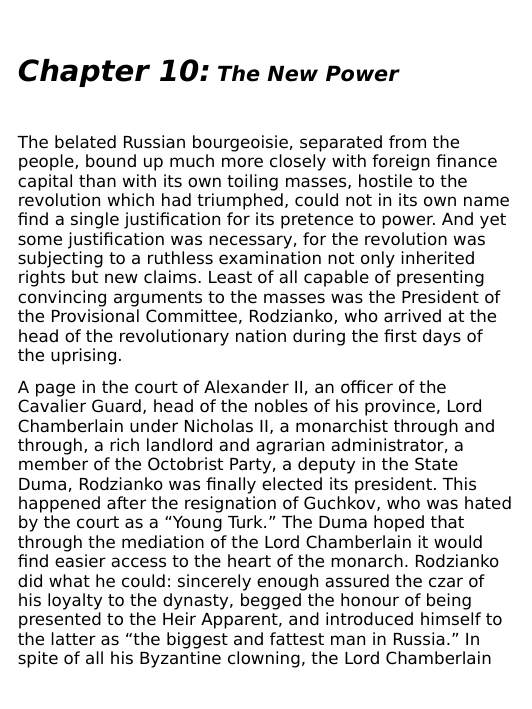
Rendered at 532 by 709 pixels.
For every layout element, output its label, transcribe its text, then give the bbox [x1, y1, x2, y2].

text The belated Russian bourgeoisie, separated from the people, bound up much more closely with foreign finance capital than with its own toiling masses, hostile to the revolution which had triumphed, could not in its own name find a single justification for its pretence to power. And yet some justification was necessary, for the revolution was subjecting to a ruthless examination not only inherited rights but new claims. Least of all capable of presenting convincing arguments to the masses was the President of the Provisional Committee, Rodzianko, who arrived at the head of the revolutionary nation during the first days of the uprising. [18, 133, 514, 365]
subtitle Chapter 10: The New Power [18, 54, 514, 88]
text A page in the court of Alexander II, an officer of the Cavalier Guard, head of the nobles of his province, Lord Chamberlain under Nicholas II, a monarchist through and through, a rich landlord and agrarian administrator, a member of the Octobrist Party, a deputy in the State Duma, Rodzianko was finally elected its president. This happened after the resignation of Guchkov, who was hated by the court as a “Young Turk.” The Duma hoped that through the mediation of the Lord Chamberlain it would find easier access to the heart of the monarch. Rodzianko did what he could: sincerely enough assured the czar of his loyalty to the dynasty, begged the honour of being presented to the Heir Apparent, and introduced himself to the latter as “the biggest and fattest man in Russia.” In spite of all his Byzantine clowning, the Lord Chamberlain [18, 378, 514, 668]
